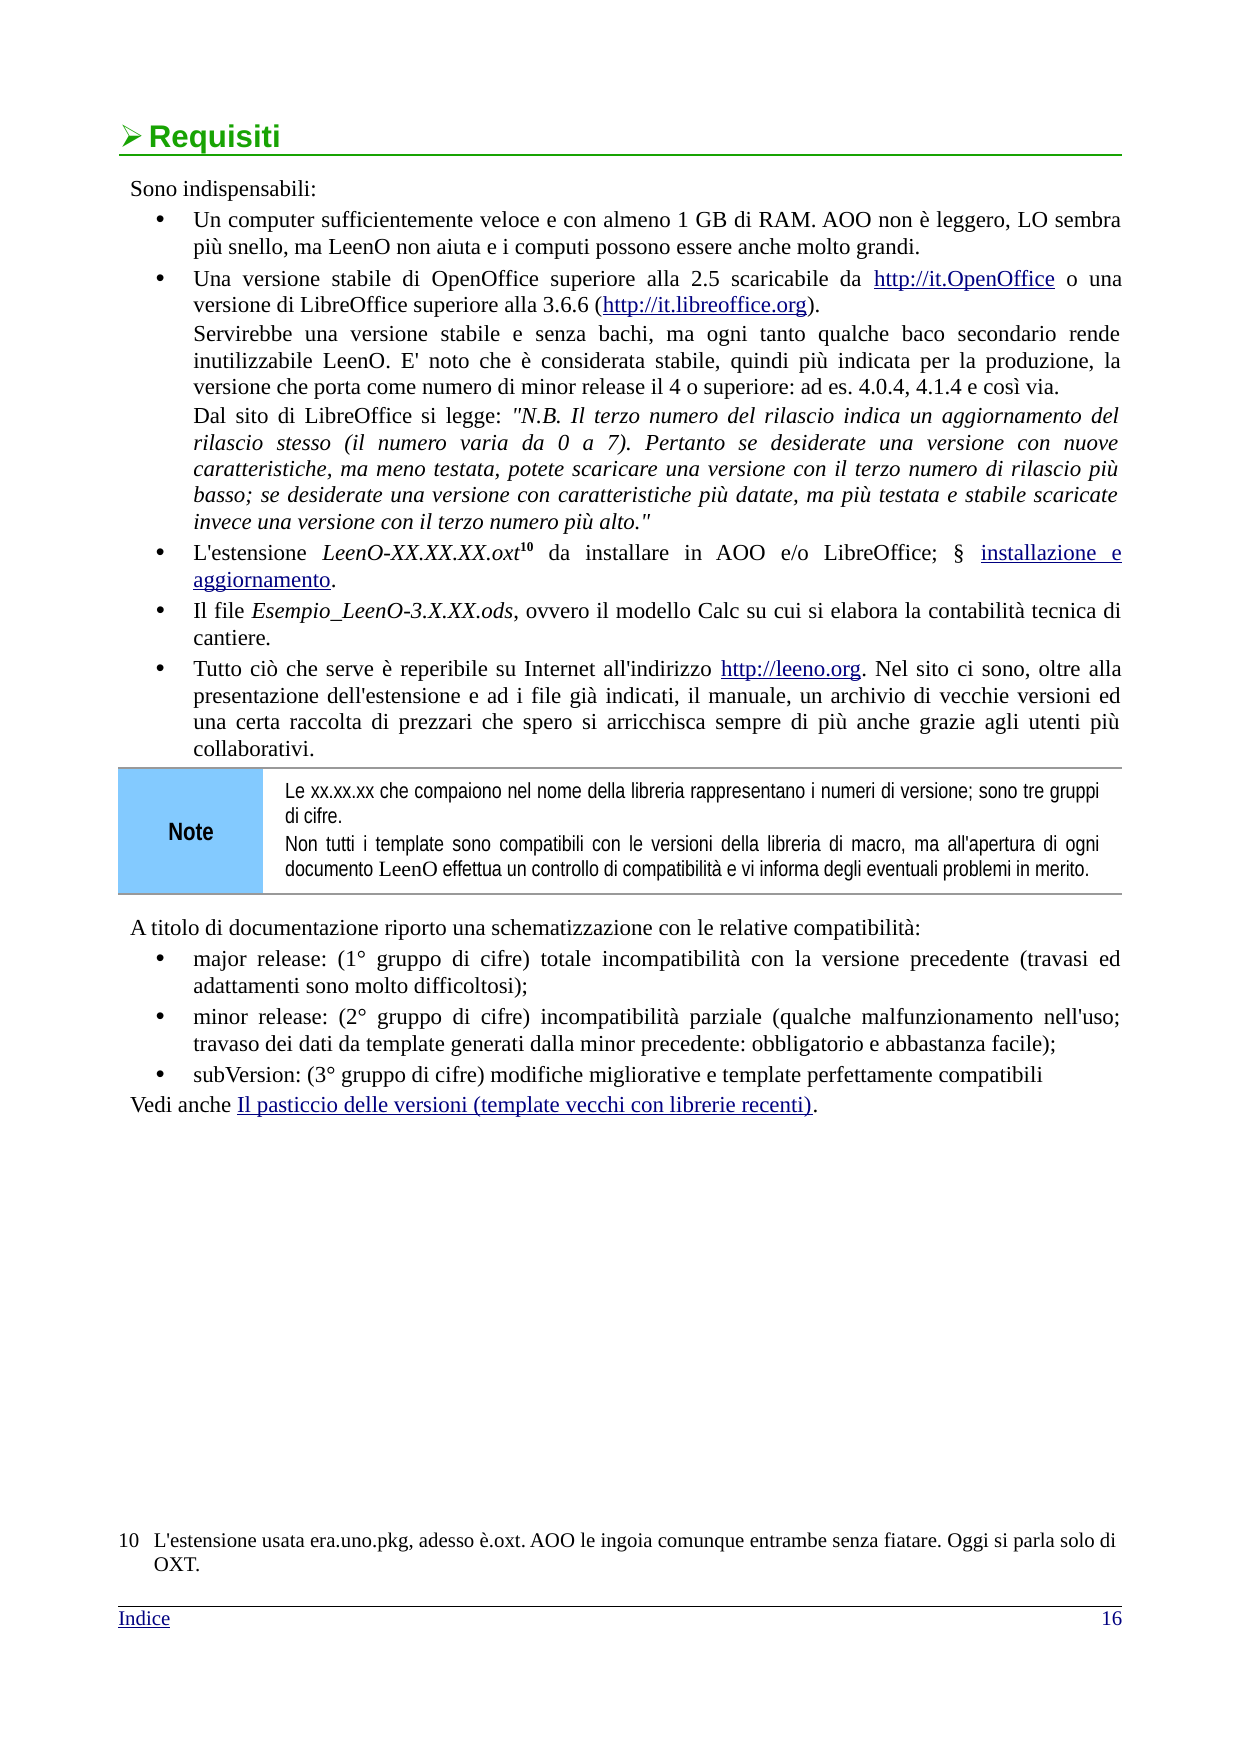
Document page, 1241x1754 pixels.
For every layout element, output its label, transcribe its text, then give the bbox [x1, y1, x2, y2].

text A titolo di documentazione riporto una schematizzazione con le relative compatibilità: [118, 914, 1122, 940]
list Dal sito di LibreOffice si legge: "N.B. Il terzo numero del rilascio indica un aggiornamento del rilascio stesso (il numero varia da 0 a 7). Pertanto se desiderate una versione con nuove caratteristiche, ma meno testata, potete scaricare una versione con il terzo numero di rilascio più basso; se desiderate una versione con caratteristiche più datate, ma più testata e stabile scaricate invece una versione con il terzo numero più alto." [156, 402, 1122, 534]
list Servirebbe una versione stabile e senza bachi, ma ogni tanto qualche baco secondario rende inutilizzabile LeenO. E' noto che è considerata stabile, quindi più indicata per la produzione, la versione che porta come numero di minor release il 4 o superiore: ad es. 4.0.4, 4.1.4 e così via. [156, 321, 1122, 399]
table_header Note [118, 769, 263, 893]
subtitle Requisiti [119, 118, 1122, 154]
list Un computer sufficientemente veloce e con almeno 1 GB di RAM. AOO non è leggero, LO sembra più snello, ma LeenO non aiuta e i computi possono essere anche molto grandi. [156, 204, 1122, 259]
list Una versione stabile di OpenOffice superiore alla 2.5 scaricabile da http://it.OpenOffice o una versione di LibreOffice superiore alla 3.6.6 (http://it.libreoffice.org). [156, 262, 1122, 318]
text Vedi anche Il pasticcio delle versioni (template vecchi con librerie recenti). [118, 1091, 1122, 1117]
table_header Le xx.xx.xx che compaiono nel nome della libreria rappresentano i numeri di versione; sono tre gruppi di cifre. Non tutti i template sono compatibili con le versioni della libreria di macro, ma all'apertura di ogni documento LeenO effettua un controllo di compatibilità e vi informa degli eventuali problemi in merito. [264, 769, 1122, 893]
list Tutto ciò che serve è reperibile su Internet all'indirizzo http://leeno.org. Nel sito ci sono, oltre alla presentazione dell'estensione e ad i file già indicati, il manuale, un archivio di vecchie versioni ed una certa raccolta di prezzari che spero si arricchisca sempre di più anche grazie agli utenti più collaborativi. [156, 653, 1122, 761]
list major release: (1° gruppo di cifre) totale incompatibilità con la versione precedente (travasi ed adattamenti sono molto difficoltosi); [156, 943, 1122, 998]
list Il file Esempio_LeenO-3.X.XX.ods, ovvero il modello Calc su cui si elabora la contabilità tecnica di cantiere. [156, 595, 1122, 650]
text Sono indispensabili: [118, 175, 1122, 202]
list subVersion: (3° gruppo di cifre) modifiche migliorative e template perfettamente compatibili [156, 1059, 1122, 1088]
list L'estensione usata era.uno.pkg, adesso è.oxt. AOO le ingoia comunque entrambe senza fiatare. Oggi si parla solo di OXT. [118, 1528, 1122, 1576]
list L'estensione LeenO-XX.XX.XX.oxt da installare in AOO e/o LibreOffice; § installazione e aggiornamento. [156, 537, 1122, 592]
list minor release: (2° gruppo di cifre) incompatibilità parziale (qualche malfunzionamento nell'uso; travaso dei dati da template generati dalla minor precedente: obbligatorio e abbastanza facile); [156, 1001, 1122, 1056]
